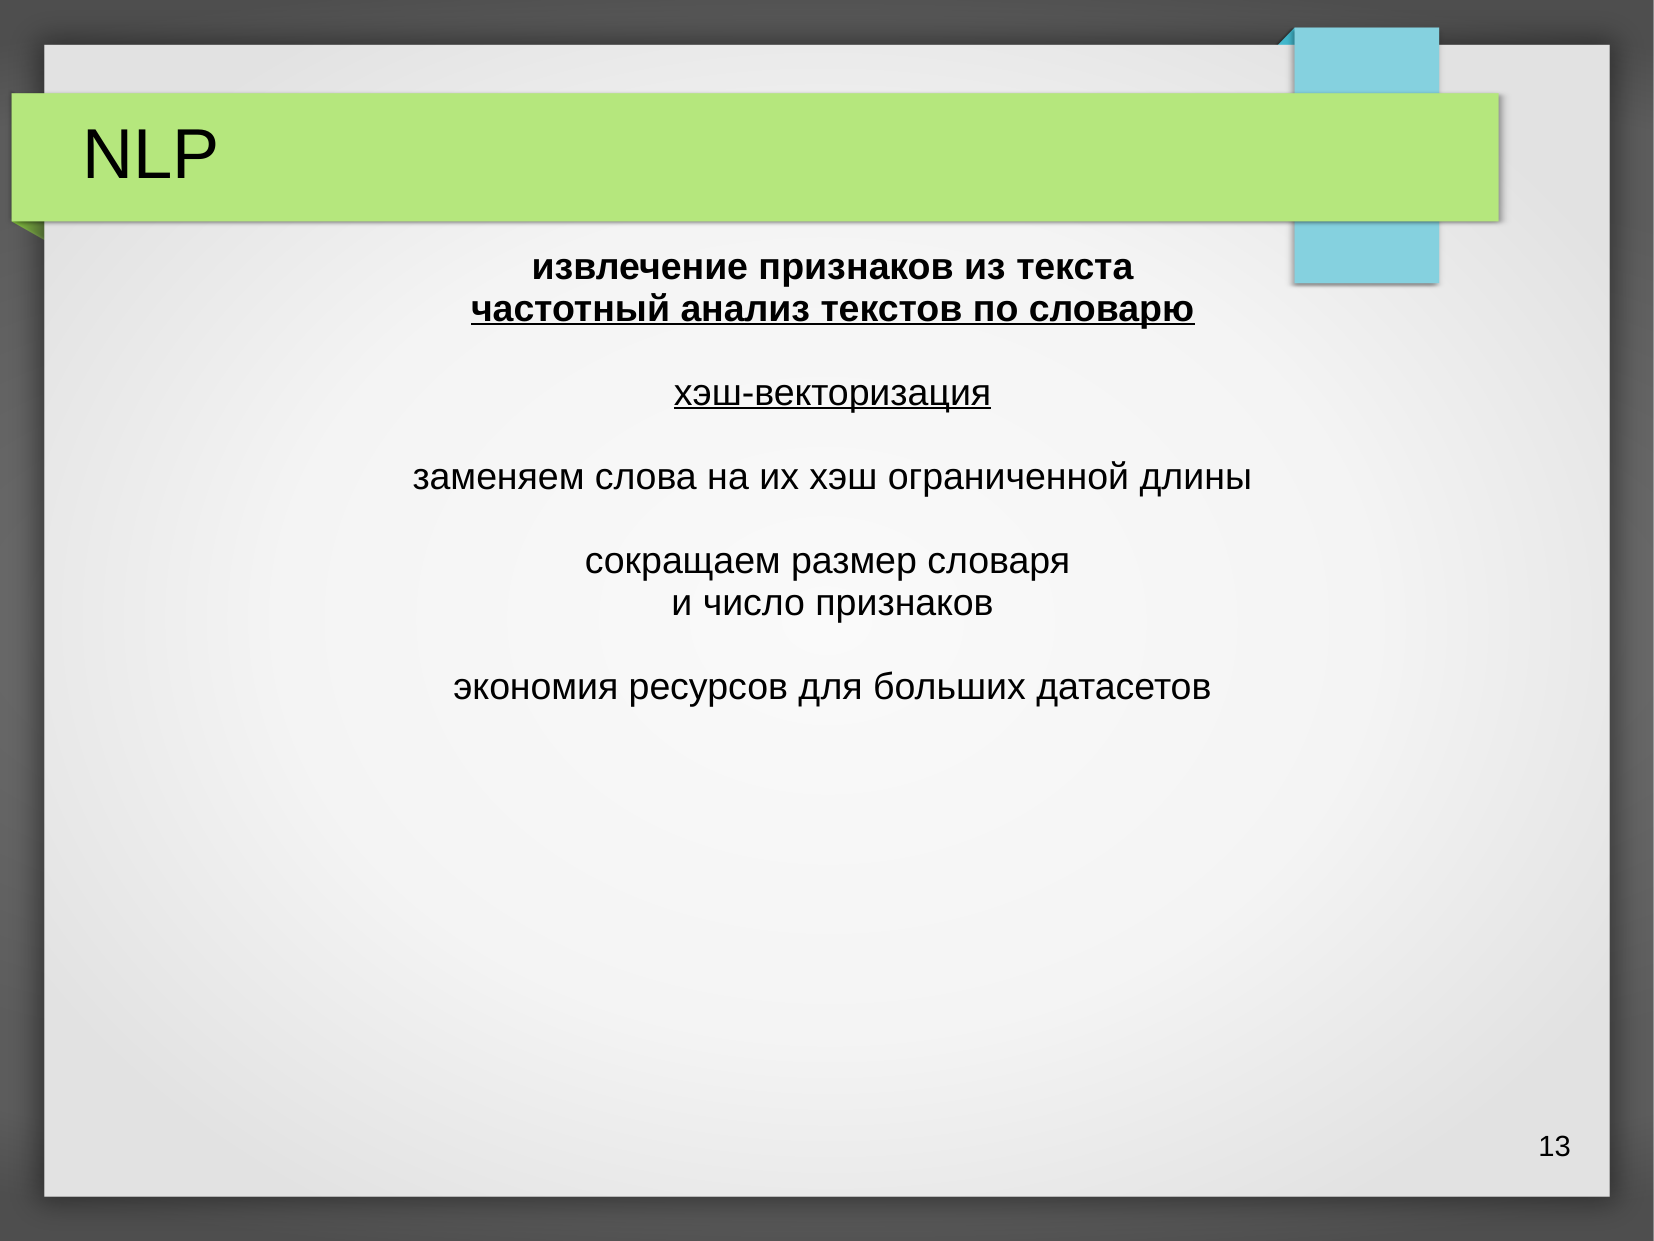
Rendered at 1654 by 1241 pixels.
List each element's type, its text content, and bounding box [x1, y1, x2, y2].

title NLP [82, 118, 1406, 189]
text_box извлечение признаков из текста частотный анализ текстов по словарю хэш-векторизация заменяем слова на их хэш ограниченной длины сокращаем размер словаря и число признаков экономия ресурсов для больших датасетов [188, 245, 1477, 1071]
picture [0, 0, 1654, 1241]
